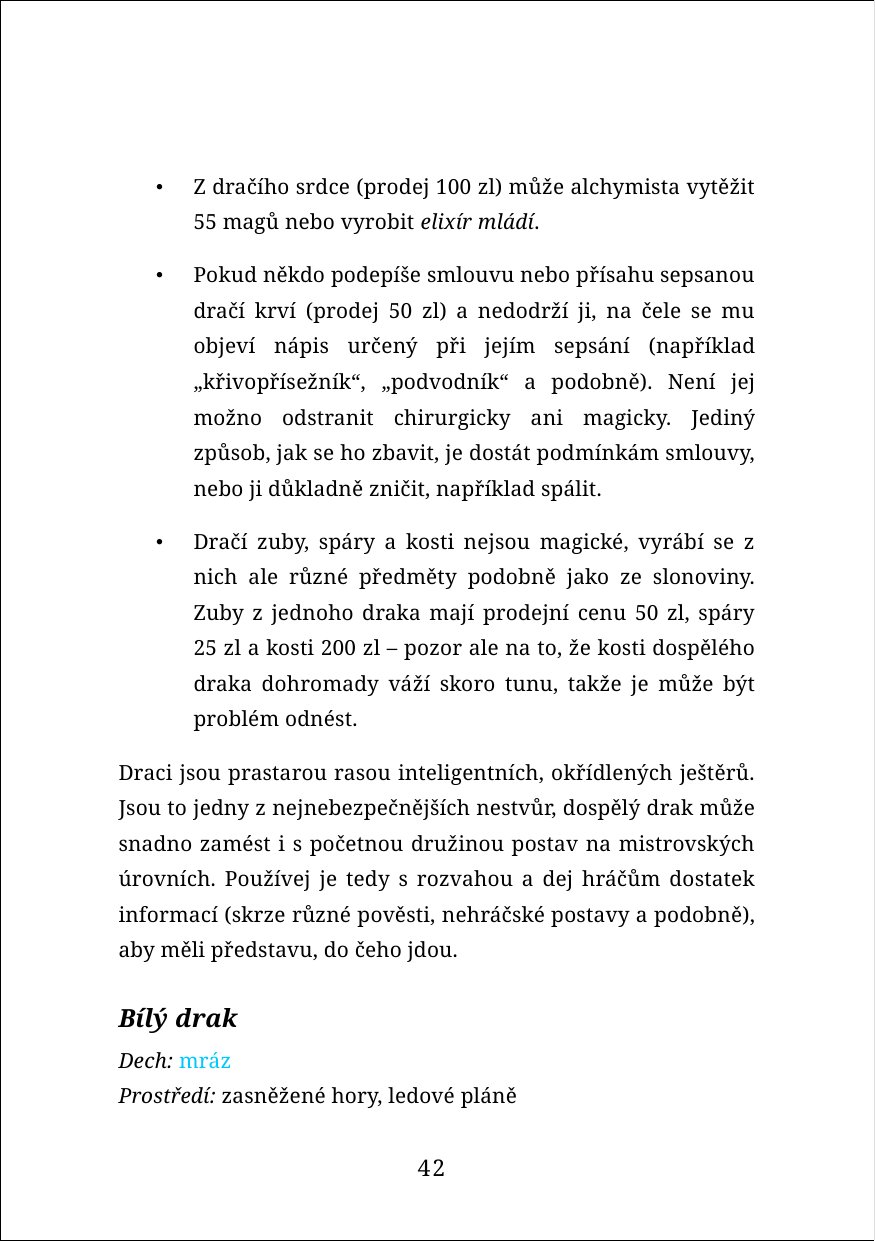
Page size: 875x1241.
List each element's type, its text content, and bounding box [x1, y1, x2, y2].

list Pokud někdo podepíše smlouvu nebo přísahu sepsanou dračí krví (prodej 50 zl) a nedodrží ji, na čele se mu objeví nápis určený při jejím sepsání (například „křivopřísežník“, „podvodník“ a podobně). Není jej možno odstranit chirurgicky ani magicky. Jediný způsob, jak se ho zbavit, je dostát podmínkám smlouvy, nebo ji důkladně zničit, například spálit. [156, 261, 756, 502]
list Z dračího srdce (prodej 100 zl) může alchymista vytěžit 55 magů nebo vyrobit elixír mládí. [156, 172, 756, 236]
text Dech: mráz [118, 1046, 756, 1074]
list Dračí zuby, spáry a kosti nejsou magické, vyrábí se z nich ale různé předměty podobně jako ze slonoviny. Zuby z jednoho draka mají prodejní cenu 50 zl, spáry 25 zl a kosti 200 zl – pozor ale na to, že kosti dospělého draka dohromady váží skoro tunu, takže je může být problém odnést. [156, 527, 756, 733]
text Prostředí: zasněžené hory, ledové pláně [118, 1082, 756, 1110]
text Draci jsou prastarou rasou inteligentních, okřídlených ještěrů. Jsou to jedny z nejnebezpečnějších nestvůr, dospělý drak může snadno zamést i s početnou družinou postav na mistrovských úrovních. Používej je tedy s rozvahou a dej hráčům dostatek informací (skrze různé pověsti, nehráčské postavy a podobně), aby měli představu, do čeho jdou. [118, 758, 756, 964]
subtitle Bílý drak [118, 1000, 756, 1034]
